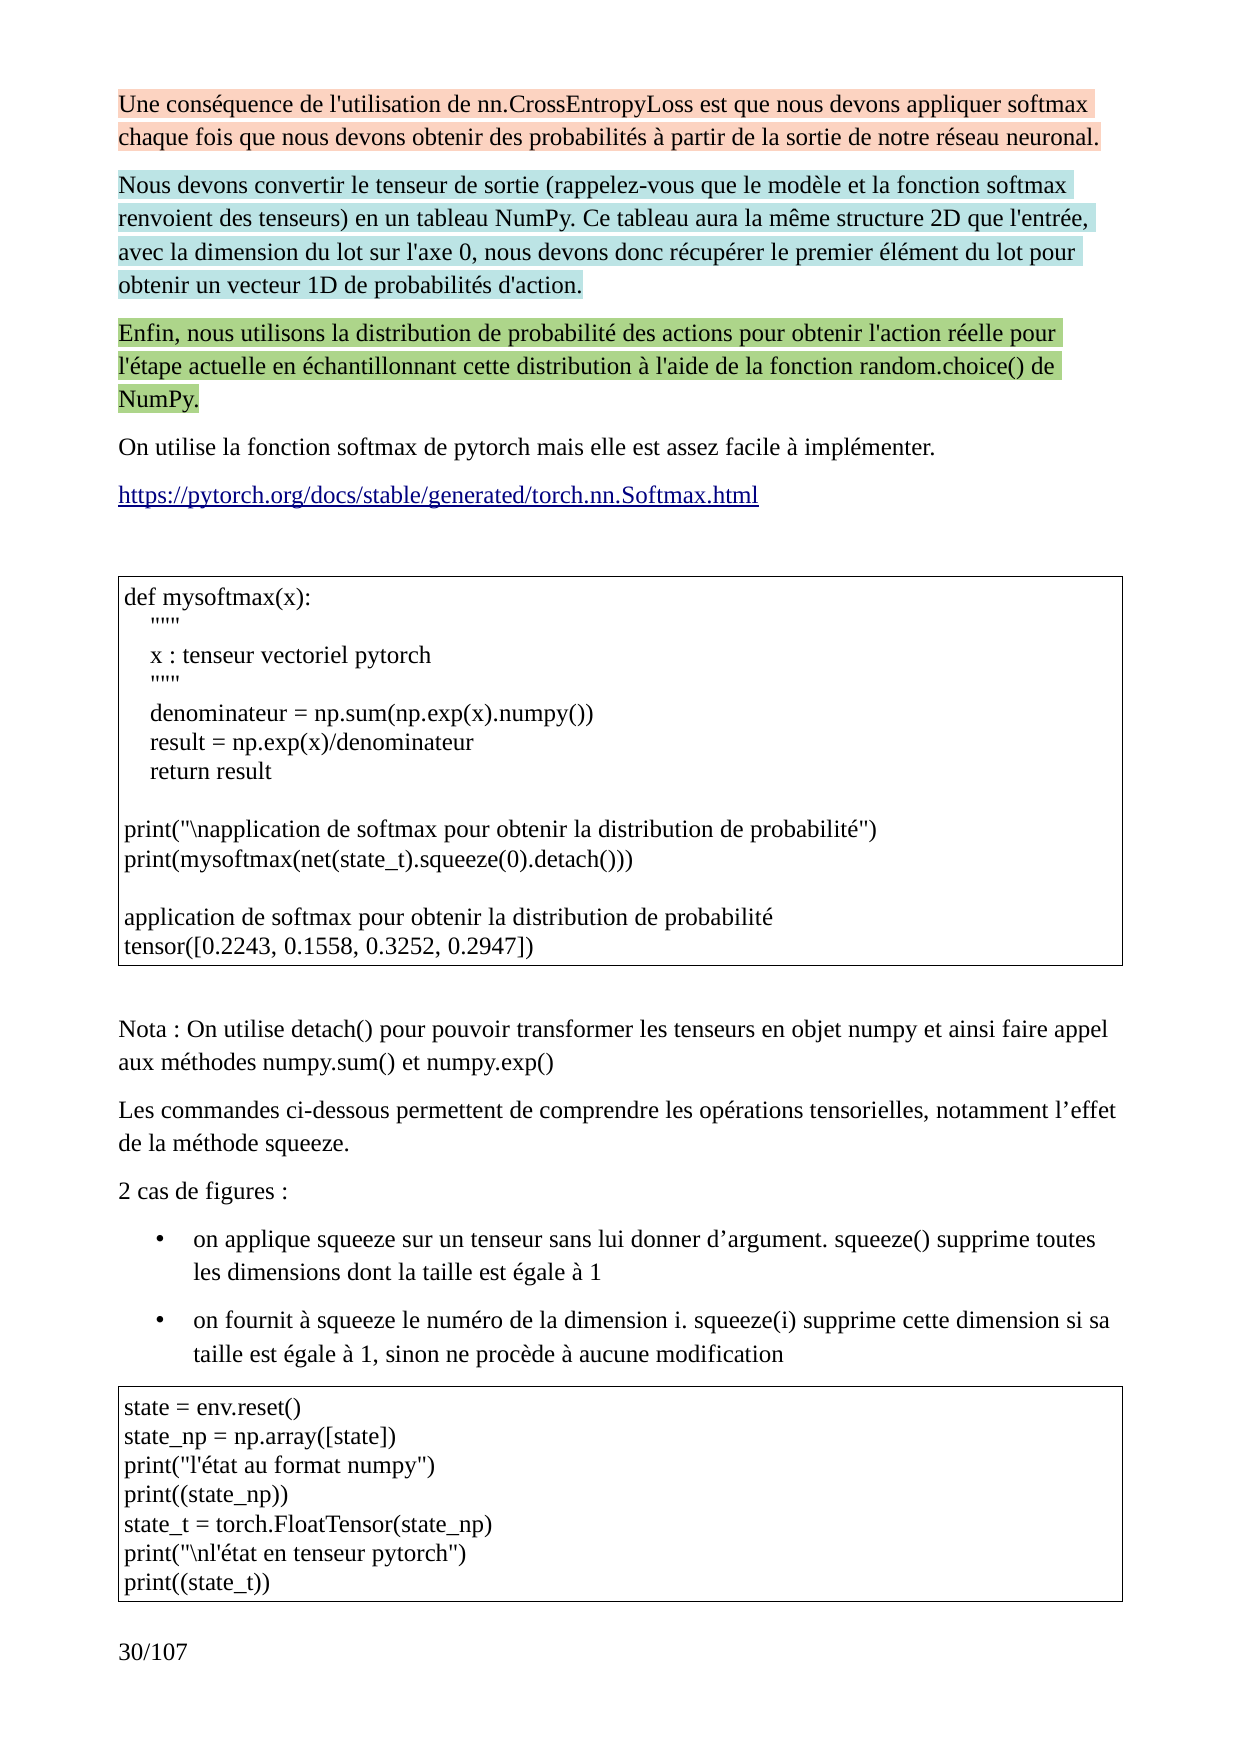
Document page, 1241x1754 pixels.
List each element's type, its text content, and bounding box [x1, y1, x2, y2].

text Les commandes ci-dessous permettent de comprendre les opérations tensorielles, notamment l’effet de la méthode squeeze. [118, 1095, 1122, 1157]
text Une conséquence de l'utilisation de nn.CrossEntropyLoss est que nous devons appliquer softmax chaque fois que nous devons obtenir des probabilités à partir de la sortie de notre réseau neuronal. [118, 88, 1122, 151]
text https://pytorch.org/docs/stable/generated/torch.nn.Softmax.html [118, 480, 1122, 509]
table_header def mysoftmax(x): """ x : tenseur vectoriel pytorch """ denominateur = np.sum(np.exp(x).numpy()) result = np.exp(x)/denominateur return result print("\napplication de softmax pour obtenir la distribution de probabilité") print(mysoftmax(net(state_t).squeeze(0).detach())) application de softmax pour obtenir la distribution de probabilité tensor([0.2243, 0.1558, 0.3252, 0.2947]) [119, 577, 1122, 965]
list on applique squeeze sur un tenseur sans lui donner d’argument. squeeze() supprime toutes les dimensions dont la taille est égale à 1 [156, 1224, 1122, 1286]
text Enfin, nous utilisons la distribution de probabilité des actions pour obtenir l'action réelle pour l'étape actuelle en échantillonnant cette distribution à l'aide de la fonction random.choice() de NumPy. [118, 318, 1122, 413]
text Nota : On utilise detach() pour pouvoir transformer les tenseurs en objet numpy et ainsi faire appel aux méthodes numpy.sum() et numpy.exp() [118, 1013, 1122, 1076]
text 2 cas de figures : [118, 1176, 1122, 1205]
list on fournit à squeeze le numéro de la dimension i. squeeze(i) supprime cette dimension si sa taille est égale à 1, sinon ne procède à aucune modification [156, 1305, 1122, 1367]
table_header state = env.reset() state_np = np.array([state]) print("l'état au format numpy") print((state_np)) state_t = torch.FloatTensor(state_np) print("\nl'état en tenseur pytorch") print((state_t)) [119, 1387, 1122, 1601]
text Nous devons convertir le tenseur de sortie (rappelez-vous que le modèle et la fonction softmax renvoient des tenseurs) en un tableau NumPy. Ce tableau aura la même structure 2D que l'entrée, avec la dimension du lot sur l'axe 0, nous devons donc récupérer le premier élément du lot pour obtenir un vecteur 1D de probabilités d'action. [118, 170, 1122, 299]
text On utilise la fonction softmax de pytorch mais elle est assez facile à implémenter. [118, 432, 1122, 461]
